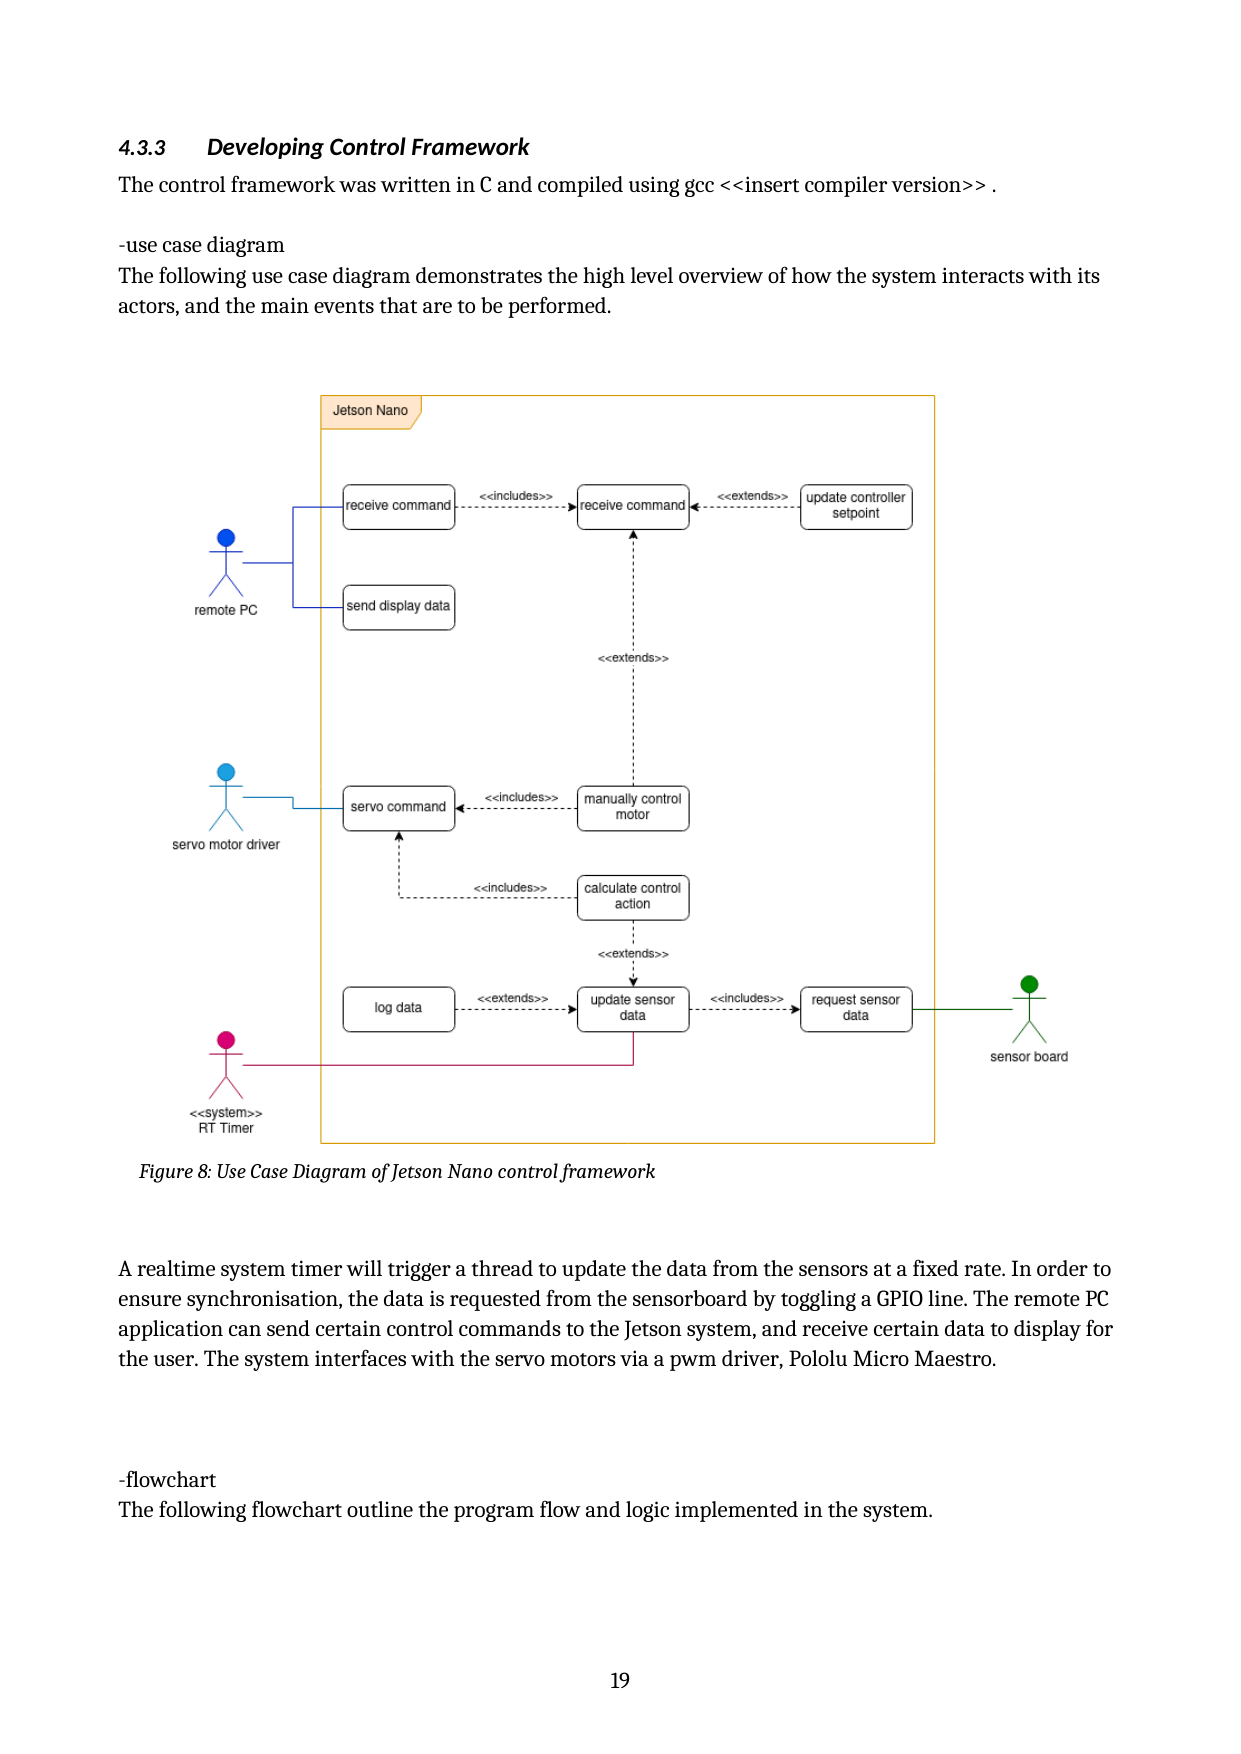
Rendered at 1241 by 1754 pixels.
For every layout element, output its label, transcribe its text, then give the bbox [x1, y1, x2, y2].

text A realtime system timer will trigger a thread to update the data from the sensors at a fixed rate. In order to ensure synchronisation, the data is requested from the sensorboard by toggling a GPIO line. The remote PC application can send certain control commands to the Jetson system, and receive certain data to display for the user. The system interfaces with the servo motors via a pwm driver, Pololu Micro Maestro. [118, 1256, 1122, 1373]
text -use case diagram [118, 232, 1122, 259]
text The control framework was written in C and compiled using gcc <<insert compiler version>> . [118, 172, 1122, 198]
subtitle Developing Control Framework [118, 131, 1122, 161]
text Figure 8: Use Case Diagram of Jetson Nano control framework [139, 1144, 1101, 1184]
text The following use case diagram demonstrates the high level overview of how the system interacts with its actors, and the main events that are to be performed. [118, 262, 1122, 319]
text -flowchart [118, 1467, 1122, 1493]
text The following flowchart outline the program flow and logic implemented in the system. [118, 1497, 1122, 1524]
picture [172, 395, 1068, 1144]
